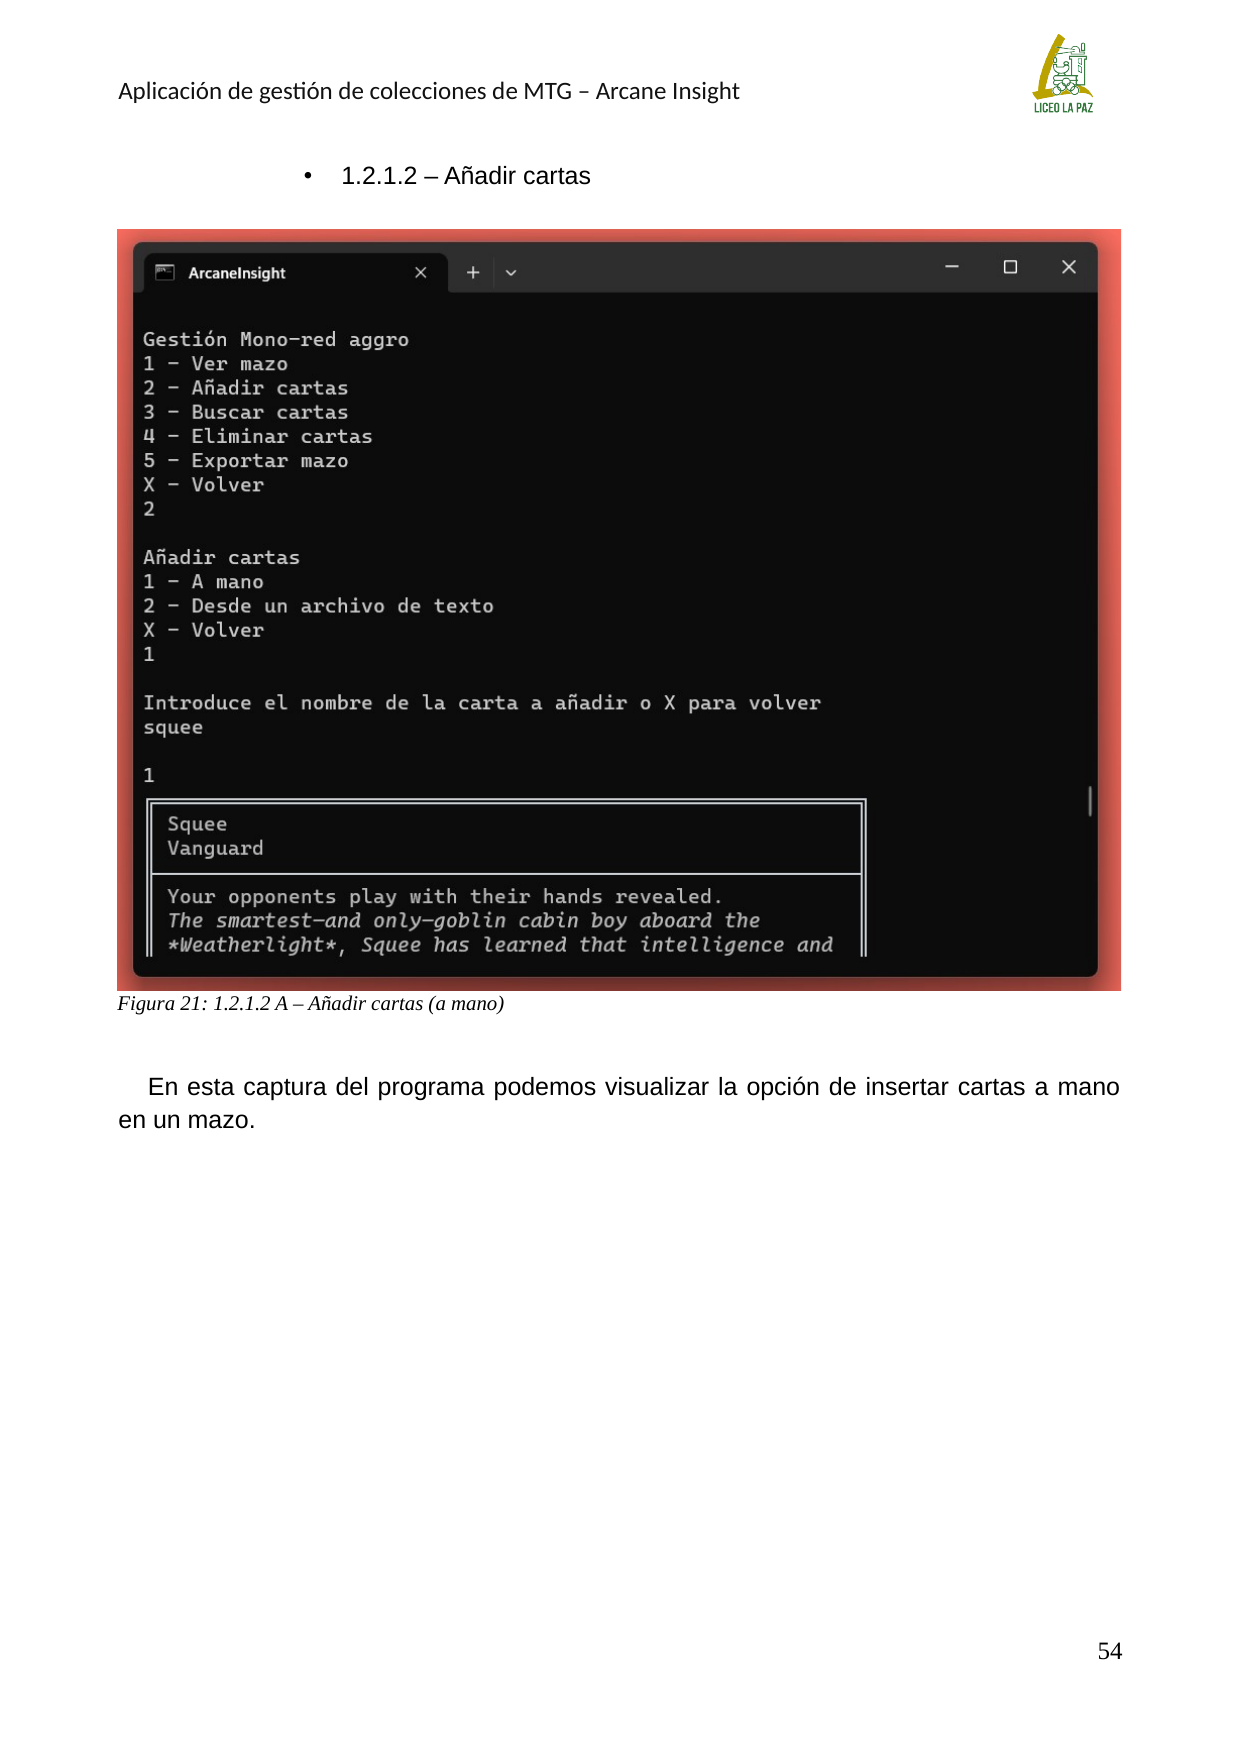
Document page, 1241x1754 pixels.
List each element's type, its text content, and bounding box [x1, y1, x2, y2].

text Figura 21: 1.2.1.2 A – Añadir cartas (a mano) [117, 991, 1121, 1014]
list 1.2.1.2 – Añadir cartas [303, 161, 1122, 190]
picture [117, 229, 1122, 991]
picture [1025, 26, 1100, 121]
text En esta captura del programa podemos visualizar la opción de insertar cartas a mano en un mazo. [118, 1072, 1122, 1134]
